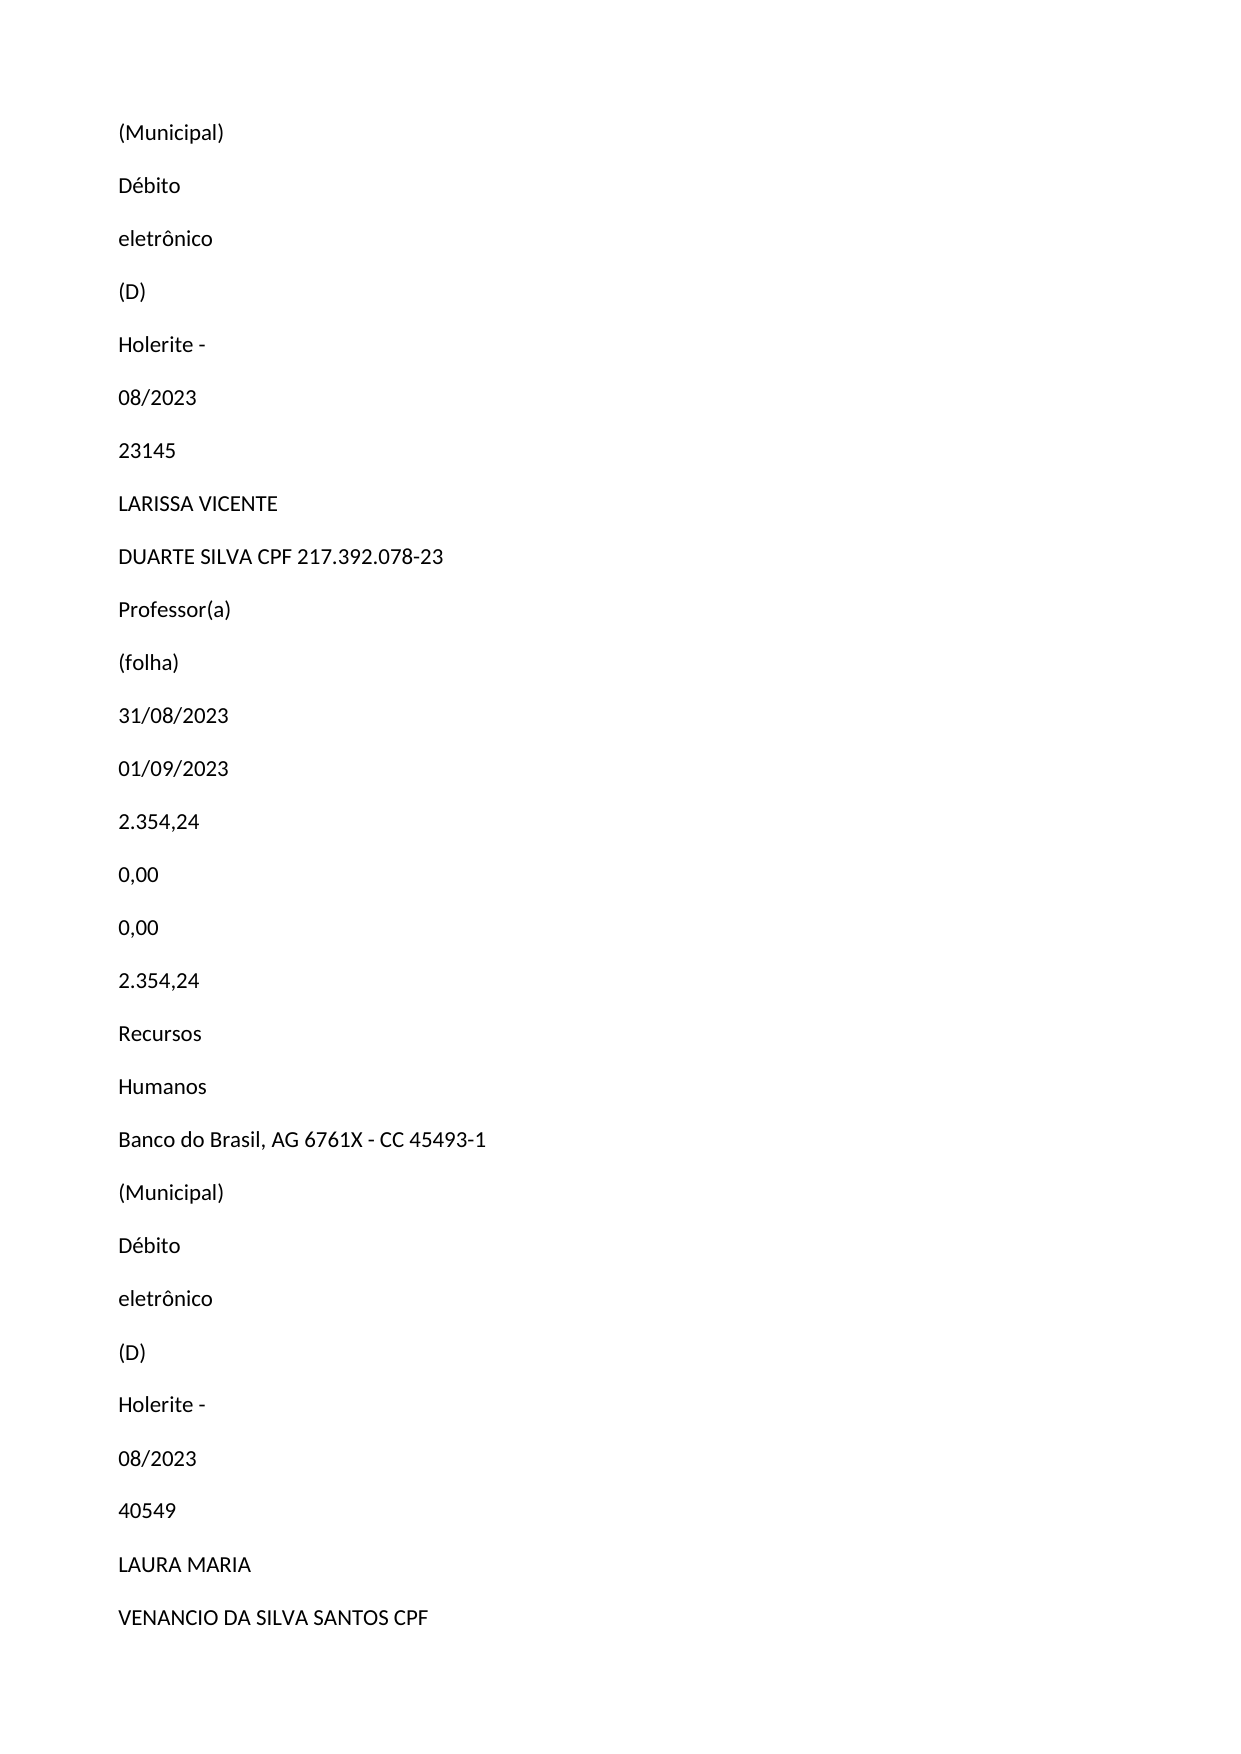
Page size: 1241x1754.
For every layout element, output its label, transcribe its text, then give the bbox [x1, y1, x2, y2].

text Banco do Brasil, AG 6761X - CC 45493-1 [118, 1126, 1122, 1153]
text eletrônico [118, 1284, 1122, 1313]
text Holerite - [118, 330, 1122, 358]
text Recursos [118, 1019, 1122, 1047]
text 2.354,24 [118, 807, 1122, 835]
text DUARTE SILVA CPF 217.392.078-23 [118, 542, 1122, 570]
text 2.354,24 [118, 966, 1122, 994]
text Humanos [118, 1072, 1122, 1101]
text Holerite - [118, 1391, 1122, 1419]
text Professor(a) [118, 595, 1122, 623]
text 23145 [118, 436, 1122, 464]
text 31/08/2023 [118, 701, 1122, 729]
text Débito [118, 171, 1122, 199]
text (D) [118, 277, 1122, 305]
text (Municipal) [118, 1178, 1122, 1207]
text LAURA MARIA [118, 1550, 1122, 1578]
text 01/09/2023 [118, 754, 1122, 782]
text (folha) [118, 648, 1122, 676]
text 0,00 [118, 913, 1122, 941]
text eletrônico [118, 224, 1122, 252]
text VENANCIO DA SILVA SANTOS CPF [118, 1603, 1122, 1631]
text (Municipal) [118, 118, 1122, 146]
text 40549 [118, 1497, 1122, 1525]
text LARISSA VICENTE [118, 489, 1122, 517]
text (D) [118, 1338, 1122, 1366]
text 08/2023 [118, 383, 1122, 411]
text 08/2023 [118, 1444, 1122, 1472]
text Débito [118, 1232, 1122, 1259]
text 0,00 [118, 860, 1122, 888]
